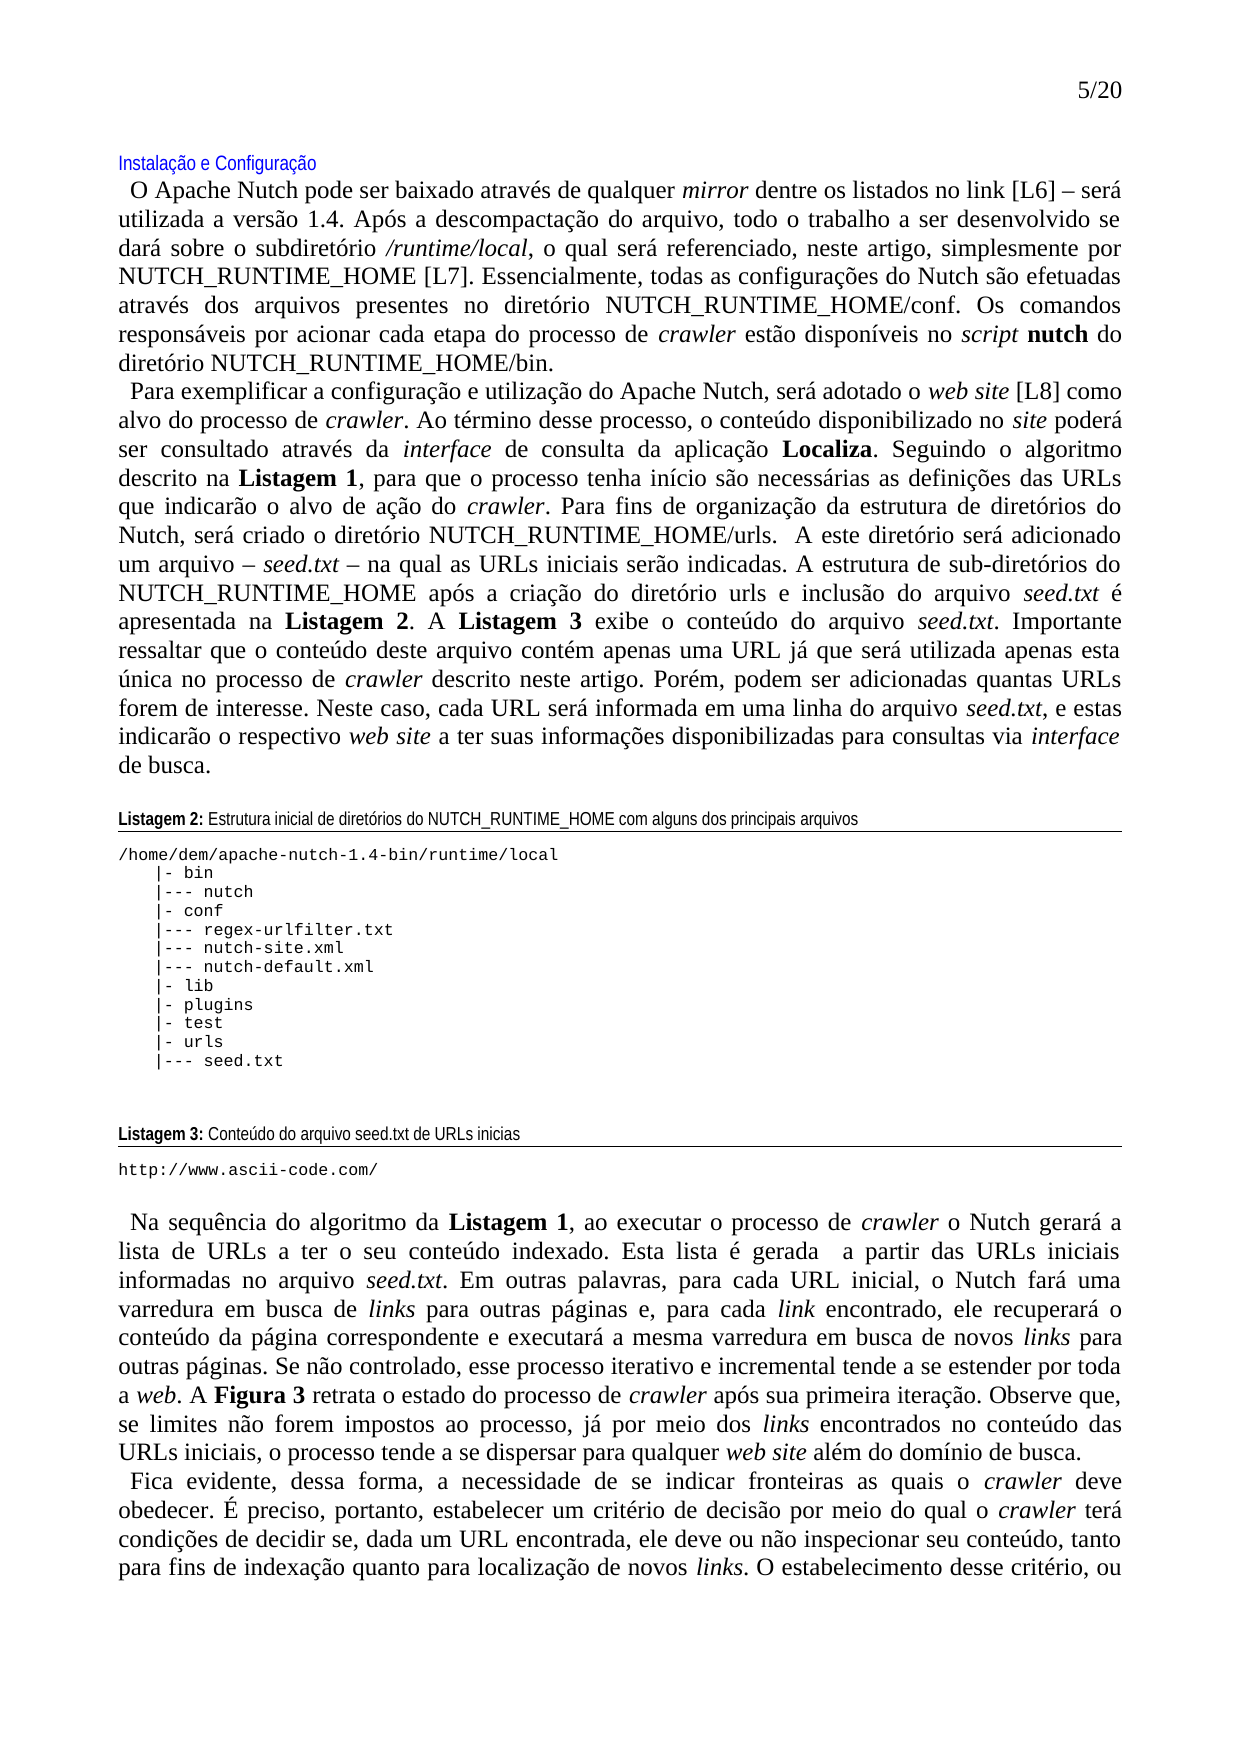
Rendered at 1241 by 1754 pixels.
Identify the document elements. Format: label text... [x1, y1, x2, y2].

list |- test [118, 1014, 1122, 1032]
list |--- nutch [118, 882, 1122, 901]
list http://www.ascii-code.com/ [118, 1160, 1122, 1179]
list |--- seed.txt [118, 1051, 1122, 1070]
list Listagem 2: Estrutura inicial de diretórios do NUTCH_RUNTIME_HOME com alguns dos principais arquivos [118, 808, 1122, 831]
list /home/dem/apache-nutch-1.4-bin/runtime/local [118, 845, 1122, 864]
list |- conf [118, 901, 1122, 920]
text Na sequência do algoritmo da Listagem 1, ao executar o processo de crawler o Nutch gerará a lista de URLs a ter o seu conteúdo indexado. Esta lista é gerada a partir das URLs iniciais informadas no arquivo seed.txt. Em outras palavras, para cada URL inicial, o Nutch fará uma varredura em busca de links para outras páginas e, para cada link encontrado, ele recuperará o conteúdo da página correspondente e executará a mesma varredura em busca de novos links para outras páginas. Se não controlado, esse processo iterativo e incremental tende a se estender por toda a web. A Figura 3 retrata o estado do processo de crawler após sua primeira iteração. Observe que, se limites não forem impostos ao processo, já por meio dos links encontrados no conteúdo das URLs iniciais, o processo tende a se dispersar para qualquer web site além do domínio de busca. [118, 1207, 1122, 1466]
text Instalação e Configuração [118, 151, 1122, 175]
list |--- nutch-site.xml [118, 939, 1122, 957]
list |--- regex-urlfilter.txt [118, 920, 1122, 939]
text Fica evidente, dessa forma, a necessidade de se indicar fronteiras as quais o crawler deve obedecer. É preciso, portanto, estabelecer um critério de decisão por meio do qual o crawler terá condições de decidir se, dada um URL encontrada, ele deve ou não inspecionar seu conteúdo, tanto para fins de indexação quanto para localização de novos links. O estabelecimento desse critério, ou [118, 1466, 1122, 1581]
list Listagem 3: Conteúdo do arquivo seed.txt de URLs inicias [118, 1123, 1122, 1146]
list |- lib [118, 976, 1122, 995]
text Para exemplificar a configuração e utilização do Apache Nutch, será adotado o web site [L8] como alvo do processo de crawler. Ao término desse processo, o conteúdo disponibilizado no site poderá ser consultado através da interface de consulta da aplicação Localiza. Seguindo o algoritmo descrito na Listagem 1, para que o processo tenha início são necessárias as definições das URLs que indicarão o alvo de ação do crawler. Para fins de organização da estrutura de diretórios do Nutch, será criado o diretório NUTCH_RUNTIME_HOME/urls. A este diretório será adicionado um arquivo – seed.txt – na qual as URLs iniciais serão indicadas. A estrutura de sub-diretórios do NUTCH_RUNTIME_HOME após a criação do diretório urls e inclusão do arquivo seed.txt é apresentada na Listagem 2. A Listagem 3 exibe o conteúdo do arquivo seed.txt. Importante ressaltar que o conteúdo deste arquivo contém apenas uma URL já que será utilizada apenas esta única no processo de crawler descrito neste artigo. Porém, podem ser adicionadas quantas URLs forem de interesse. Neste caso, cada URL será informada em uma linha do arquivo seed.txt, e estas indicarão o respectivo web site a ter suas informações disponibilizadas para consultas via interface de busca. [118, 376, 1122, 779]
text O Apache Nutch pode ser baixado através de qualquer mirror dentre os listados no link [L6] – será utilizada a versão 1.4. Após a descompactação do arquivo, todo o trabalho a ser desenvolvido se dará sobre o subdiretório /runtime/local, o qual será referenciado, neste artigo, simplesmente por NUTCH_RUNTIME_HOME [L7]. Essencialmente, todas as configurações do Nutch são efetuadas através dos arquivos presentes no diretório NUTCH_RUNTIME_HOME/conf. Os comandos responsáveis por acionar cada etapa do processo de crawler estão disponíveis no script nutch do diretório NUTCH_RUNTIME_HOME/bin. [118, 175, 1122, 376]
list |- plugins [118, 995, 1122, 1014]
list |--- nutch-default.xml [118, 957, 1122, 976]
list |- urls [118, 1032, 1122, 1051]
list |- bin [118, 864, 1122, 882]
